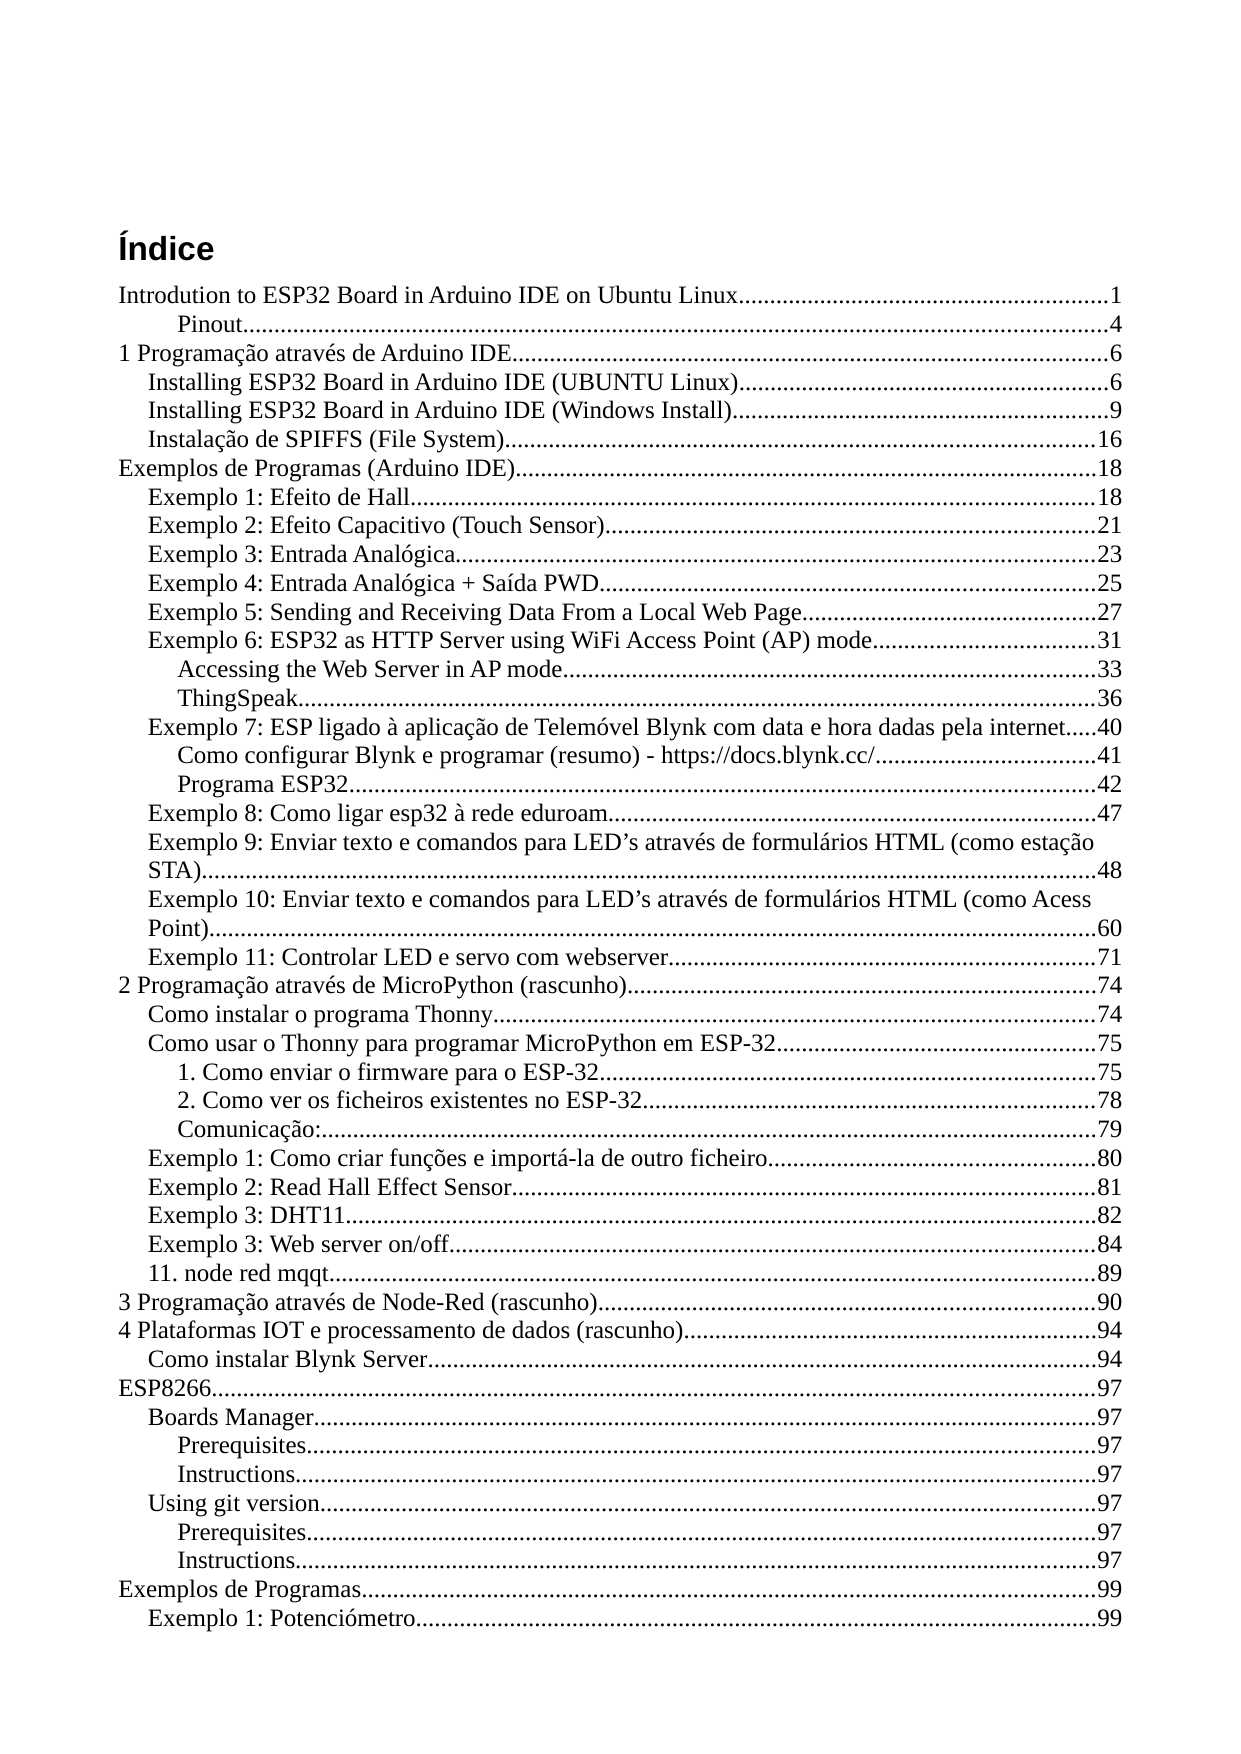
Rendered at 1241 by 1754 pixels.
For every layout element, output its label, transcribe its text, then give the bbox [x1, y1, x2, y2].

text Using git version 97 [148, 1488, 1122, 1517]
text Exemplo 3: Web server on/off 84 [148, 1229, 1122, 1258]
text Exemplos de Programas (Arduino IDE) 18 [118, 453, 1122, 482]
text Comunicação: 79 [177, 1114, 1122, 1143]
text 1. Como enviar o firmware para o ESP-32 75 [177, 1057, 1122, 1085]
text 2 Programação através de MicroPython (rascunho) 74 [118, 970, 1122, 999]
text Prerequisites 97 [177, 1430, 1122, 1459]
text Exemplo 10: Enviar texto e comandos para LED’s através de formulários HTML (como Acess Point) 60 [148, 884, 1122, 942]
text 11. node red mqqt 89 [148, 1258, 1122, 1287]
text 4 Plataformas IOT e processamento de dados (rascunho) 94 [118, 1315, 1122, 1344]
text Exemplo 3: DHT11 82 [148, 1200, 1122, 1229]
text Exemplo 1: Potenciómetro 99 [148, 1603, 1122, 1632]
text Exemplo 3: Entrada Analógica 23 [148, 539, 1122, 568]
text Como instalar Blynk Server 94 [148, 1344, 1122, 1373]
text Accessing the Web Server in AP mode 33 [177, 654, 1122, 683]
text Introdution to ESP32 Board in Arduino IDE on Ubuntu Linux 1 [118, 280, 1122, 309]
text Exemplo 9: Enviar texto e comandos para LED’s através de formulários HTML (como estação STA) 48 [148, 827, 1122, 884]
text Exemplo 1: Como criar funções e importá-la de outro ficheiro 80 [148, 1143, 1122, 1172]
text Boards Manager 97 [148, 1402, 1122, 1430]
text ESP8266 97 [118, 1373, 1122, 1402]
text Programa ESP32 42 [177, 769, 1122, 798]
text Como configurar Blynk e programar (resumo) - https://docs.blynk.cc/ 41 [177, 740, 1122, 769]
text 3 Programação através de Node-Red (rascunho) 90 [118, 1287, 1122, 1315]
text Instalação de SPIFFS (File System) 16 [148, 424, 1122, 453]
text Como instalar o programa Thonny 74 [148, 999, 1122, 1028]
subtitle Índice [118, 229, 1122, 268]
text Installing ESP32 Board in Arduino IDE (Windows Install) 9 [148, 395, 1122, 424]
text Installing ESP32 Board in Arduino IDE (UBUNTU Linux) 6 [148, 367, 1122, 395]
text Prerequisites 97 [177, 1517, 1122, 1545]
text Como usar o Thonny para programar MicroPython em ESP-32 75 [148, 1028, 1122, 1057]
text Exemplos de Programas 99 [118, 1574, 1122, 1603]
text Instructions 97 [177, 1545, 1122, 1574]
text Exemplo 2: Read Hall Effect Sensor 81 [148, 1172, 1122, 1200]
text Pinout 4 [177, 309, 1122, 338]
text Exemplo 5: Sending and Receiving Data From a Local Web Page 27 [148, 597, 1122, 625]
text Instructions 97 [177, 1459, 1122, 1488]
text Exemplo 4: Entrada Analógica + Saída PWD 25 [148, 568, 1122, 597]
text Exemplo 6: ESP32 as HTTP Server using WiFi Access Point (AP) mode 31 [148, 625, 1122, 654]
text 1 Programação através de Arduino IDE 6 [118, 338, 1122, 367]
text Exemplo 1: Efeito de Hall 18 [148, 482, 1122, 510]
text Exemplo 11: Controlar LED e servo com webserver 71 [148, 942, 1122, 970]
text Exemplo 7: ESP ligado à aplicação de Telemóvel Blynk com data e hora dadas pela internet 40 [148, 712, 1122, 740]
text Exemplo 2: Efeito Capacitivo (Touch Sensor) 21 [148, 510, 1122, 539]
text Exemplo 8: Como ligar esp32 à rede eduroam 47 [148, 798, 1122, 827]
text 2. Como ver os ficheiros existentes no ESP-32 78 [177, 1085, 1122, 1114]
text ThingSpeak 36 [177, 683, 1122, 712]
